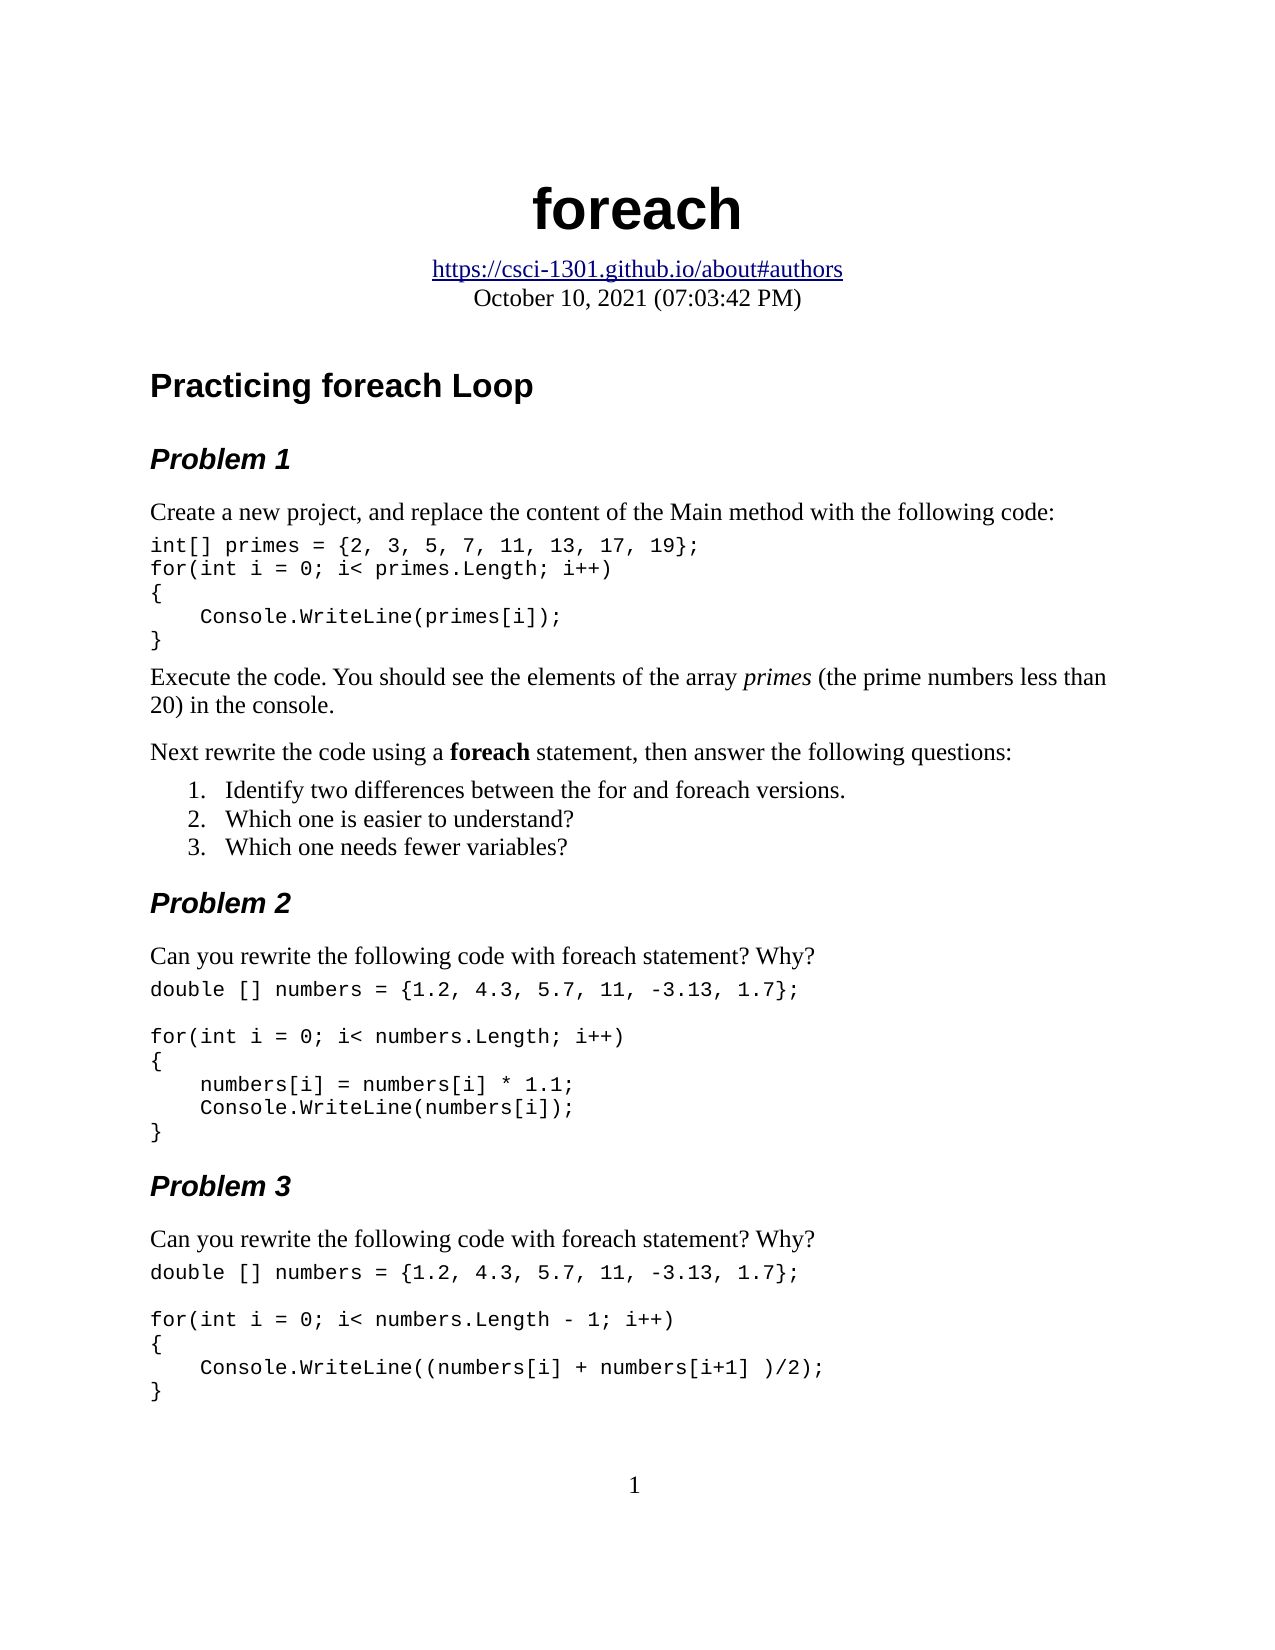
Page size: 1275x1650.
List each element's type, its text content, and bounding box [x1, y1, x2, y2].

text Execute the code. You should see the elements of the array primes (the prime numbers less than 20) in the console. [150, 662, 1125, 719]
text } [150, 1380, 1125, 1404]
text https://csci-1301.github.io/about#authors [150, 254, 1125, 283]
text Create a new project, and replace the content of the Main method with the following code: [150, 497, 1125, 526]
list Identify two differences between the for and foreach versions. [187, 775, 1125, 804]
text for(int i = 0; i< numbers.Length; i++) [150, 1026, 1125, 1050]
text October 10, 2021 (07:03:42 PM) [150, 283, 1125, 312]
subtitle Problem 3 [150, 1169, 1125, 1203]
subtitle Problem 1 [150, 442, 1125, 476]
text Console.WriteLine(primes[i]); [150, 606, 1125, 629]
text double [] numbers = {1.2, 4.3, 5.7, 11, -3.13, 1.7}; [150, 1262, 1125, 1286]
list Which one needs fewer variables? [187, 832, 1125, 861]
text for(int i = 0; i< numbers.Length - 1; i++) [150, 1309, 1125, 1333]
text Console.WriteLine((numbers[i] + numbers[i+1] )/2); [150, 1357, 1125, 1380]
text Can you rewrite the following code with foreach statement? Why? [150, 941, 1125, 970]
text int[] primes = {2, 3, 5, 7, 11, 13, 17, 19}; [150, 535, 1125, 558]
text } [150, 629, 1125, 653]
list Which one is easier to understand? [187, 804, 1125, 832]
text Console.WriteLine(numbers[i]); [150, 1097, 1125, 1121]
text } [150, 1121, 1125, 1144]
text { [150, 582, 1125, 606]
text for(int i = 0; i< primes.Length; i++) [150, 558, 1125, 582]
text Next rewrite the code using a foreach statement, then answer the following questions: [150, 737, 1125, 766]
text numbers[i] = numbers[i] * 1.1; [150, 1073, 1125, 1097]
title foreach [150, 175, 1125, 242]
text double [] numbers = {1.2, 4.3, 5.7, 11, -3.13, 1.7}; [150, 979, 1125, 1003]
text { [150, 1333, 1125, 1357]
text { [150, 1050, 1125, 1073]
text Can you rewrite the following code with foreach statement? Why? [150, 1224, 1125, 1253]
subtitle Problem 2 [150, 886, 1125, 920]
subtitle Practicing foreach Loop [150, 366, 1125, 404]
